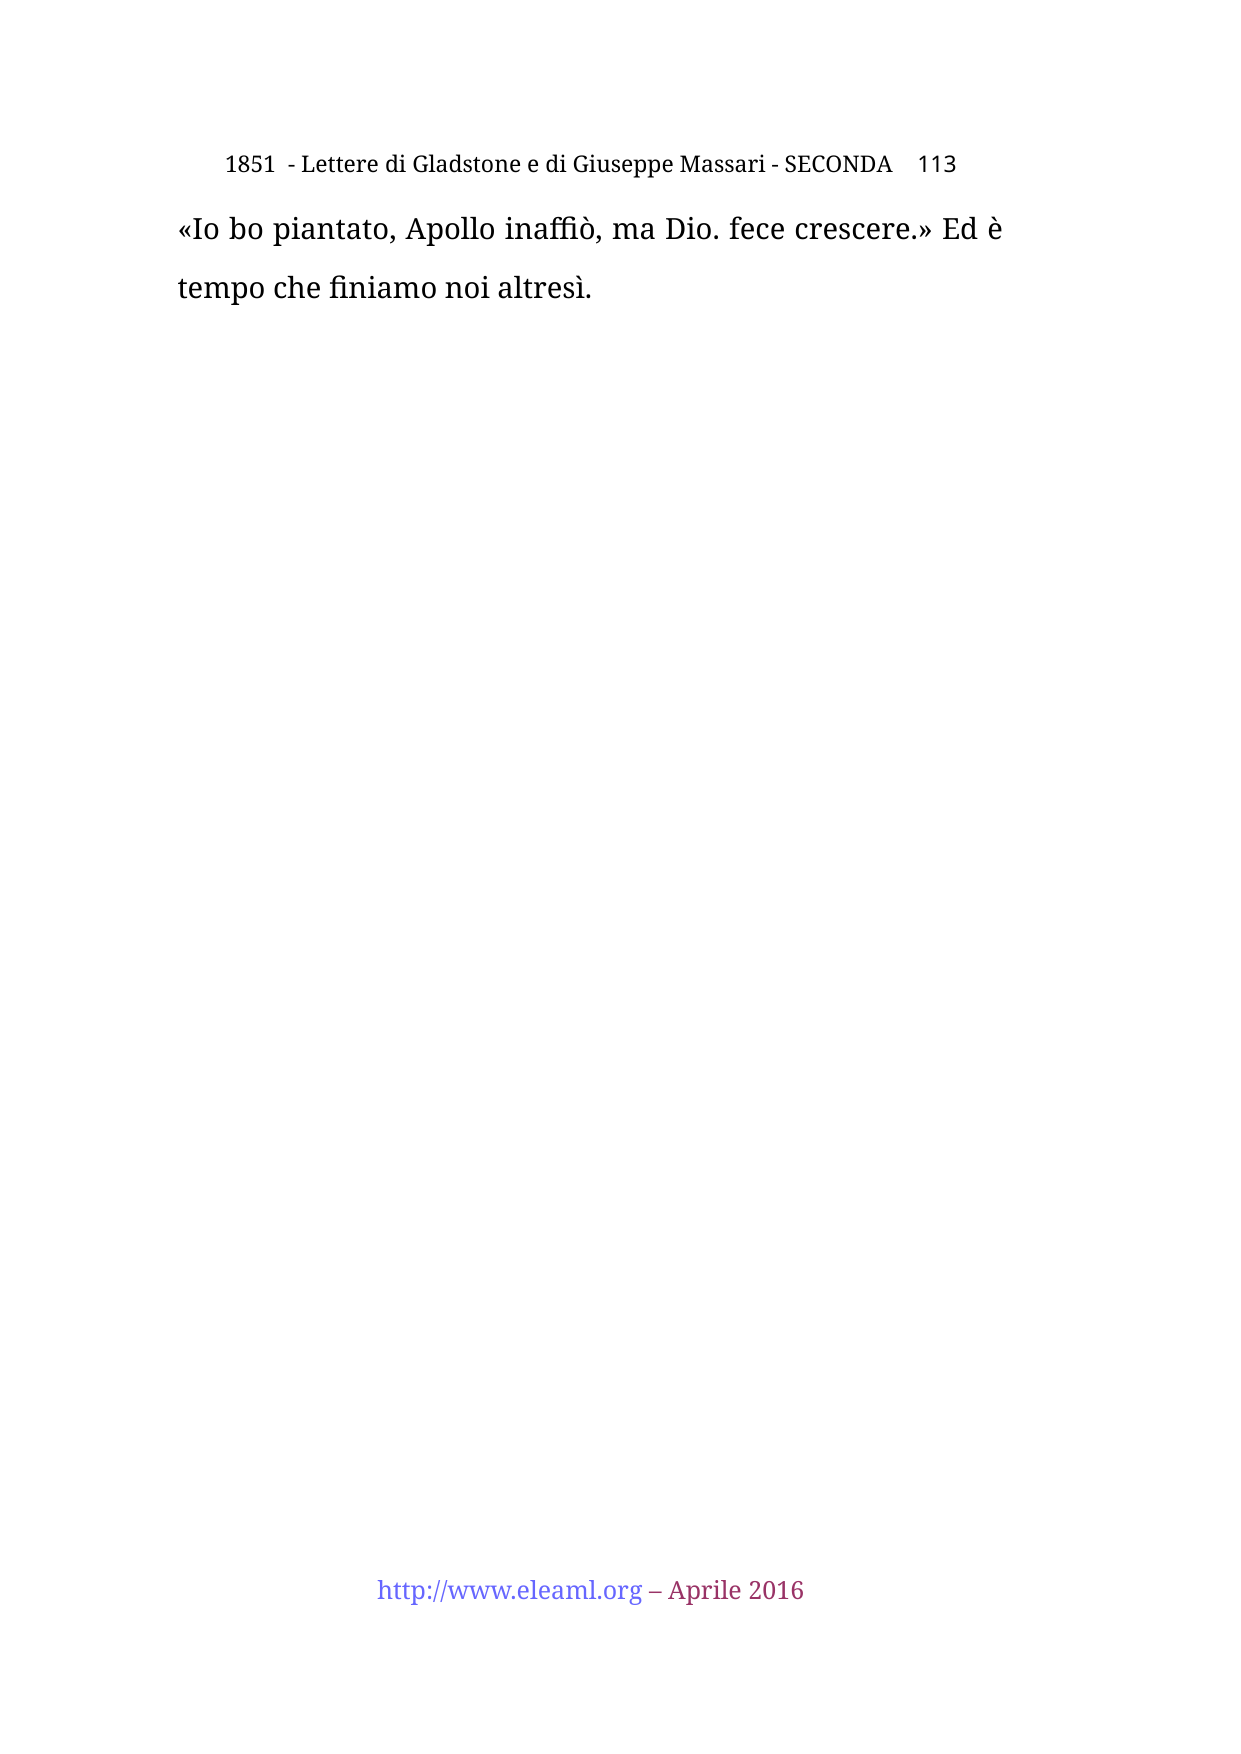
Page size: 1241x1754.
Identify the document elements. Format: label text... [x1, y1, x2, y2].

text «Io bo piantato, Apollo inaffiò, ma Dio. fece crescere.» Ed è tempo che finiamo noi altresì. [177, 208, 1004, 307]
